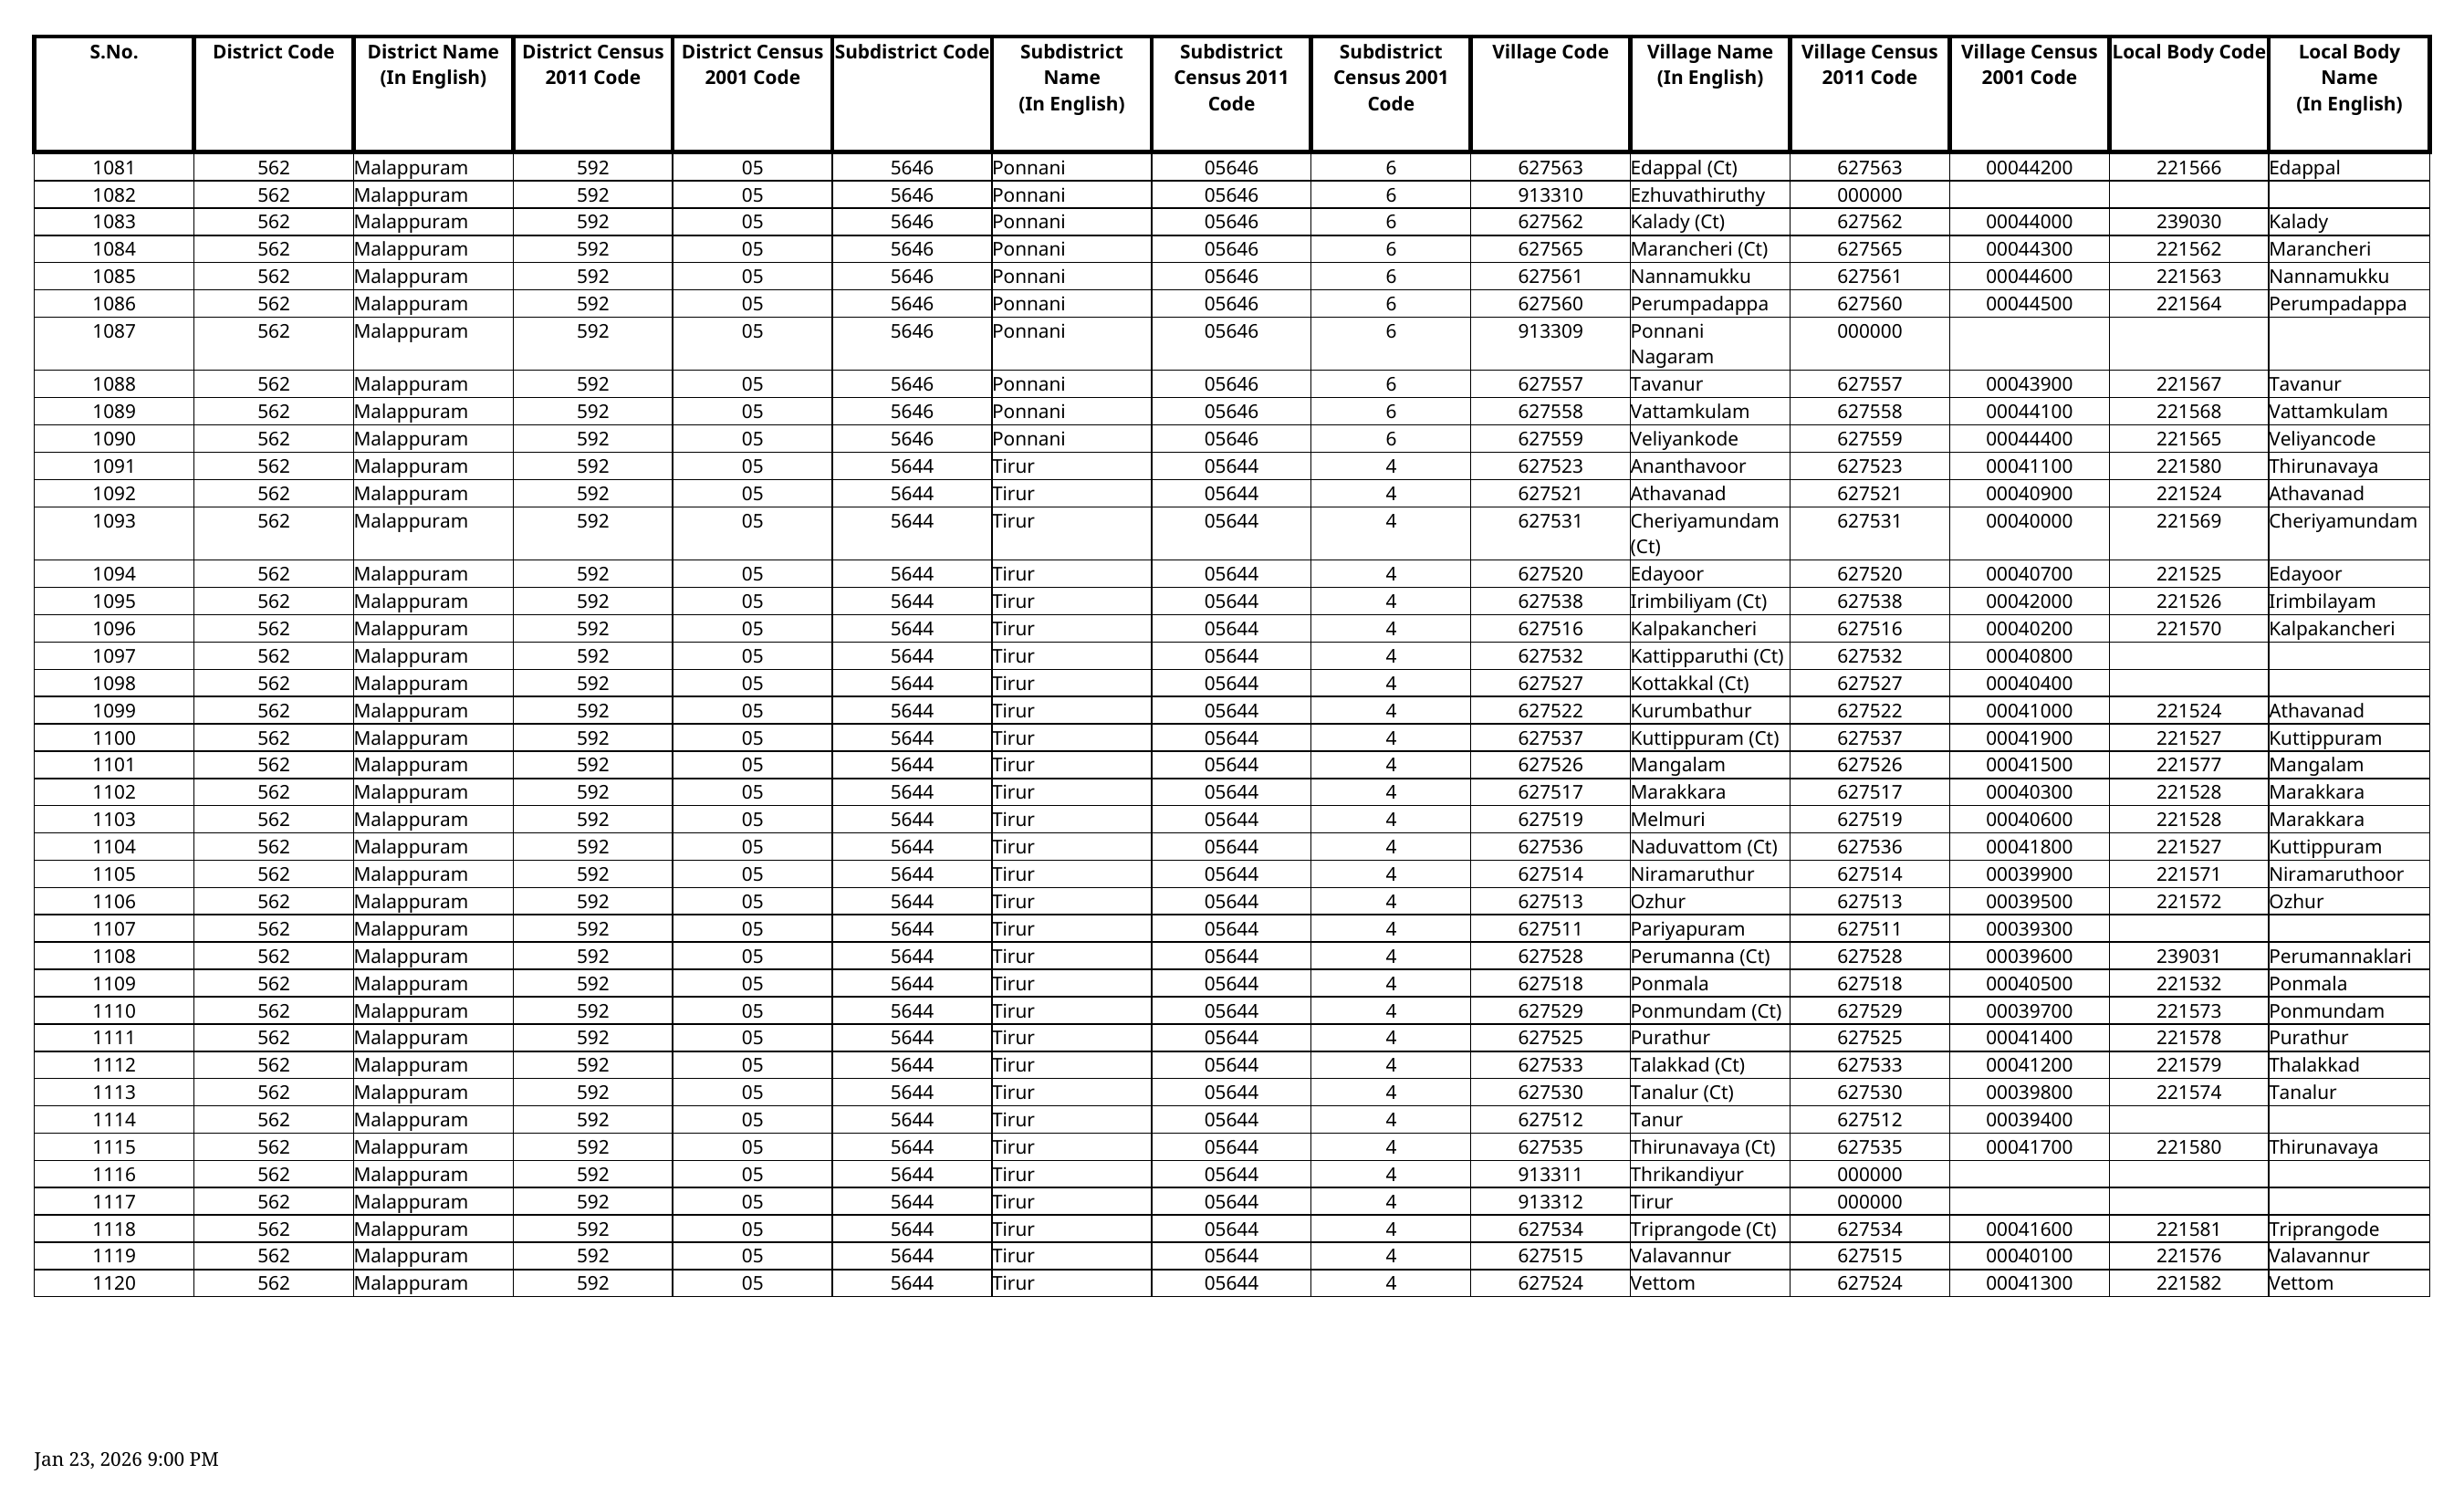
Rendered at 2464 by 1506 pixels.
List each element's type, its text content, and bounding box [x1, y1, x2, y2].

table_cell Cheriyamundam (Ct) [1631, 507, 1790, 560]
table_cell 5644 [833, 752, 991, 778]
table_cell 000000 [1791, 318, 1949, 370]
table_cell 05 [673, 507, 831, 560]
table_cell Ananthavoor [1631, 453, 1790, 478]
table_cell 05 [673, 752, 831, 778]
table_cell 627520 [1791, 560, 1949, 587]
table_cell 5644 [833, 507, 991, 560]
table_cell 000000 [1791, 1188, 1949, 1214]
table_cell Malappuram [354, 1271, 513, 1296]
table_cell 562 [194, 1216, 353, 1241]
table_cell [2110, 915, 2268, 941]
table_cell Tavanur [1631, 371, 1790, 397]
table_header 1100 [35, 725, 193, 750]
table_cell Valavannur [1631, 1243, 1790, 1269]
table_cell 592 [514, 779, 672, 805]
table_cell 627538 [1471, 588, 1630, 614]
table_cell 913311 [1471, 1161, 1630, 1187]
table_cell 05 [673, 588, 831, 614]
table_cell 6 [1311, 371, 1470, 397]
table_cell 05 [673, 670, 831, 695]
table_header S.No. [37, 38, 192, 150]
table_header 1114 [35, 1106, 193, 1133]
table_cell 6 [1311, 209, 1470, 235]
table_cell 5644 [833, 1216, 991, 1241]
table_cell Malappuram [354, 182, 513, 207]
table_cell 05644 [1153, 998, 1310, 1023]
table_cell Thrikandiyur [1631, 1161, 1790, 1187]
table_cell 592 [514, 943, 672, 968]
table_cell 05 [673, 560, 831, 587]
table_cell Ponnani [993, 290, 1151, 317]
table_cell 5644 [833, 697, 991, 723]
table_cell 6 [1311, 182, 1470, 207]
table_cell Thirunavaya (Ct) [1631, 1134, 1790, 1160]
table_cell 562 [194, 209, 353, 235]
table_cell Nannamukku [2270, 263, 2429, 289]
table_cell 05 [673, 1243, 831, 1269]
table_header 1107 [35, 915, 193, 941]
table_cell Purathur [2270, 1025, 2429, 1051]
table_cell 00041900 [1950, 725, 2109, 750]
table_cell Malappuram [354, 1025, 513, 1051]
table_header Village Code [1473, 38, 1628, 150]
table_cell 221568 [2110, 398, 2268, 424]
table_cell Malappuram [354, 615, 513, 641]
table_cell 627517 [1791, 779, 1949, 805]
table_cell 627536 [1471, 833, 1630, 860]
table_cell Ponnani [993, 263, 1151, 289]
table_cell 00044200 [1950, 154, 2109, 180]
table_cell 592 [514, 697, 672, 723]
table_cell 627514 [1791, 861, 1949, 887]
table_cell Ponmala [1631, 970, 1790, 996]
table_cell Malappuram [354, 1243, 513, 1269]
table_cell 05 [673, 779, 831, 805]
table_cell 05 [673, 1025, 831, 1051]
table_cell 05 [673, 943, 831, 968]
table_cell Malappuram [354, 453, 513, 478]
table_cell Tirur [993, 779, 1151, 805]
table_cell 00040200 [1950, 615, 2109, 641]
table_cell Malappuram [354, 425, 513, 452]
table_cell 4 [1311, 615, 1470, 641]
table_cell Kottakkal (Ct) [1631, 670, 1790, 695]
table_cell [2270, 182, 2429, 207]
table_cell 05646 [1153, 236, 1310, 262]
table_cell Vattamkulam [2270, 398, 2429, 424]
table_cell 4 [1311, 1052, 1470, 1078]
table_cell Athavanad [2270, 480, 2429, 506]
table_cell 592 [514, 425, 672, 452]
table_cell 562 [194, 1161, 353, 1187]
table_cell 5646 [833, 263, 991, 289]
table_cell 627558 [1471, 398, 1630, 424]
table_cell 221532 [2110, 970, 2268, 996]
table_cell Nannamukku [1631, 263, 1790, 289]
table_cell Tirur [993, 1161, 1151, 1187]
table_header 1115 [35, 1134, 193, 1160]
table_cell 562 [194, 643, 353, 668]
table_cell Athavanad [1631, 480, 1790, 506]
table_cell 00039800 [1950, 1079, 2109, 1105]
table_cell 5646 [833, 398, 991, 424]
table_cell 4 [1311, 1106, 1470, 1133]
table_cell 592 [514, 480, 672, 506]
table_cell 627537 [1791, 725, 1949, 750]
table_header 1089 [35, 398, 193, 424]
table_header District Census 2011 Code [516, 38, 671, 150]
table_cell 627561 [1791, 263, 1949, 289]
table_cell 00041800 [1950, 833, 2109, 860]
table_cell Malappuram [354, 779, 513, 805]
table_cell [1950, 318, 2109, 370]
table_cell 221526 [2110, 588, 2268, 614]
table_header 1091 [35, 453, 193, 478]
table_cell Ozhur [1631, 888, 1790, 914]
table_cell 592 [514, 1106, 672, 1133]
table_cell Malappuram [354, 670, 513, 695]
table_header 1111 [35, 1025, 193, 1051]
table_header 1101 [35, 752, 193, 778]
table_cell 627520 [1471, 560, 1630, 587]
table_cell 4 [1311, 1271, 1470, 1296]
table_cell [2110, 670, 2268, 695]
table_cell 221565 [2110, 425, 2268, 452]
table_cell 221524 [2110, 697, 2268, 723]
table_cell 627534 [1471, 1216, 1630, 1241]
table_cell 00041300 [1950, 1271, 2109, 1296]
table_cell 5646 [833, 425, 991, 452]
table_cell Malappuram [354, 697, 513, 723]
table_cell 5644 [833, 861, 991, 887]
table_cell 05 [673, 154, 831, 180]
table_cell 221571 [2110, 861, 2268, 887]
table_cell 627538 [1791, 588, 1949, 614]
table_cell 05644 [1153, 560, 1310, 587]
table_cell 627515 [1791, 1243, 1949, 1269]
table_header 1108 [35, 943, 193, 968]
table_cell 4 [1311, 1161, 1470, 1187]
table_cell Veliyankode [1631, 425, 1790, 452]
table_cell 5644 [833, 1271, 991, 1296]
table_cell 627530 [1471, 1079, 1630, 1105]
table_cell 562 [194, 1079, 353, 1105]
table_cell 00041000 [1950, 697, 2109, 723]
table_cell 00044300 [1950, 236, 2109, 262]
table_cell 221581 [2110, 1216, 2268, 1241]
table_cell 627531 [1791, 507, 1949, 560]
table_cell 627529 [1471, 998, 1630, 1023]
table_cell 221524 [2110, 480, 2268, 506]
table_cell 592 [514, 236, 672, 262]
table_cell 05646 [1153, 425, 1310, 452]
table_header Subdistrict Census 2011 Code [1154, 38, 1309, 150]
table_cell 05 [673, 453, 831, 478]
table_cell 562 [194, 943, 353, 968]
table_cell 221528 [2110, 806, 2268, 832]
table_cell Malappuram [354, 209, 513, 235]
table_cell 562 [194, 318, 353, 370]
table_cell Tirur [993, 1025, 1151, 1051]
table_cell 627518 [1471, 970, 1630, 996]
table_cell 627524 [1791, 1271, 1949, 1296]
table_cell Ponnani Nagaram [1631, 318, 1790, 370]
table_cell Tirur [993, 697, 1151, 723]
table_cell 5644 [833, 560, 991, 587]
table_cell Tirur [993, 998, 1151, 1023]
table_cell 562 [194, 290, 353, 317]
table_cell 627565 [1791, 236, 1949, 262]
table_cell 4 [1311, 480, 1470, 506]
table_cell 05644 [1153, 697, 1310, 723]
table_cell Ponnani [993, 371, 1151, 397]
table_cell Marancheri (Ct) [1631, 236, 1790, 262]
table_cell 562 [194, 371, 353, 397]
table_cell 592 [514, 1161, 672, 1187]
table_cell 562 [194, 725, 353, 750]
table_cell 627513 [1471, 888, 1630, 914]
table_cell Ponnani [993, 182, 1151, 207]
table_header 1082 [35, 182, 193, 207]
table_cell Kuttippuram (Ct) [1631, 725, 1790, 750]
table_cell Ponnani [993, 154, 1151, 180]
table_cell 562 [194, 915, 353, 941]
table_cell 627511 [1791, 915, 1949, 941]
table_cell 05 [673, 725, 831, 750]
table_cell 05644 [1153, 806, 1310, 832]
table_cell 4 [1311, 915, 1470, 941]
table_cell 4 [1311, 970, 1470, 996]
table_cell 627562 [1791, 209, 1949, 235]
table_cell 592 [514, 182, 672, 207]
table_header 1118 [35, 1216, 193, 1241]
table_cell 05644 [1153, 752, 1310, 778]
table_cell 562 [194, 697, 353, 723]
table_cell Malappuram [354, 1079, 513, 1105]
table_cell Tirur [993, 1271, 1151, 1296]
table_cell 627528 [1791, 943, 1949, 968]
table_cell Edappal (Ct) [1631, 154, 1790, 180]
table_cell Marakkara [2270, 779, 2429, 805]
table_cell 221570 [2110, 615, 2268, 641]
table_cell 221580 [2110, 453, 2268, 478]
table_cell 4 [1311, 670, 1470, 695]
table_cell 562 [194, 154, 353, 180]
table_cell 627532 [1471, 643, 1630, 668]
table_cell 592 [514, 263, 672, 289]
table_cell [2110, 182, 2268, 207]
table_cell 562 [194, 998, 353, 1023]
table_cell [2110, 318, 2268, 370]
table_cell Kalpakancheri [2270, 615, 2429, 641]
table_cell 592 [514, 1134, 672, 1160]
table_header 1110 [35, 998, 193, 1023]
table_cell 4 [1311, 725, 1470, 750]
table_cell 000000 [1791, 182, 1949, 207]
table_cell [35, 533, 193, 560]
table_cell Tirur [993, 1216, 1151, 1241]
table_header 1106 [35, 888, 193, 914]
table_cell 592 [514, 453, 672, 478]
table_cell Malappuram [354, 915, 513, 941]
table_cell [2110, 1106, 2268, 1133]
table_cell [2270, 915, 2429, 941]
table_cell 4 [1311, 1025, 1470, 1051]
table_header 1092 [35, 480, 193, 506]
table_header 1103 [35, 806, 193, 832]
table_cell 00040400 [1950, 670, 2109, 695]
table_cell 562 [194, 1025, 353, 1051]
table_cell [2110, 1188, 2268, 1214]
table_cell 221574 [2110, 1079, 2268, 1105]
table_cell 627561 [1471, 263, 1630, 289]
table_cell 221580 [2110, 1134, 2268, 1160]
table_cell Kuttippuram [2270, 725, 2429, 750]
table_cell Malappuram [354, 290, 513, 317]
table_cell 4 [1311, 697, 1470, 723]
table_cell 00040900 [1950, 480, 2109, 506]
table_cell 4 [1311, 752, 1470, 778]
table_cell Malappuram [354, 943, 513, 968]
table_cell 05644 [1153, 1271, 1310, 1296]
table_cell 221564 [2110, 290, 2268, 317]
table_cell 592 [514, 725, 672, 750]
table_cell 4 [1311, 507, 1470, 560]
table_cell 221573 [2110, 998, 2268, 1023]
table_cell 5644 [833, 1134, 991, 1160]
table_header 1087 [35, 318, 193, 344]
table_cell 562 [194, 1243, 353, 1269]
table_cell Triprangode (Ct) [1631, 1216, 1790, 1241]
table_cell Kuttippuram [2270, 833, 2429, 860]
table_cell 221525 [2110, 560, 2268, 587]
table_cell 562 [194, 1188, 353, 1214]
table_cell Melmuri [1631, 806, 1790, 832]
table_cell 05 [673, 806, 831, 832]
table_cell Tirur [993, 970, 1151, 996]
table_cell Tirur [993, 1052, 1151, 1078]
table_cell 627527 [1791, 670, 1949, 695]
table_cell 627523 [1791, 453, 1949, 478]
table_cell 4 [1311, 643, 1470, 668]
table_cell 05 [673, 697, 831, 723]
table_cell 221527 [2110, 833, 2268, 860]
table_cell 592 [514, 970, 672, 996]
table_cell 4 [1311, 588, 1470, 614]
table_cell [2270, 1188, 2429, 1214]
table_cell Vattamkulam [1631, 398, 1790, 424]
table_cell 627527 [1471, 670, 1630, 695]
table_cell 05 [673, 888, 831, 914]
table_cell Tirur [993, 480, 1151, 506]
table_cell 592 [514, 833, 672, 860]
table_cell 913312 [1471, 1188, 1630, 1214]
table_cell Tanur [1631, 1106, 1790, 1133]
table_cell Malappuram [354, 588, 513, 614]
table_cell 6 [1311, 236, 1470, 262]
table_cell Irimbiliyam (Ct) [1631, 588, 1790, 614]
table_cell Malappuram [354, 1106, 513, 1133]
table_cell 00039400 [1950, 1106, 2109, 1133]
table_cell 05644 [1153, 1106, 1310, 1133]
table_cell 627537 [1471, 725, 1630, 750]
table_cell 05 [673, 480, 831, 506]
table_cell [35, 344, 193, 370]
table_cell 627518 [1791, 970, 1949, 996]
table_cell Kattipparuthi (Ct) [1631, 643, 1790, 668]
table_cell Niramaruthur [1631, 861, 1790, 887]
table_cell 562 [194, 888, 353, 914]
table_header Village Name (In English) [1633, 38, 1788, 150]
table_header Local Body Name (In English) [2271, 38, 2427, 150]
table_cell 5644 [833, 670, 991, 695]
table_cell 5644 [833, 915, 991, 941]
table_cell Malappuram [354, 1134, 513, 1160]
table_cell [1950, 1161, 2109, 1187]
table_cell 05 [673, 1161, 831, 1187]
table_cell 05 [673, 615, 831, 641]
table_cell 00044400 [1950, 425, 2109, 452]
table_cell Malappuram [354, 1161, 513, 1187]
table_cell 221582 [2110, 1271, 2268, 1296]
table_header Subdistrict Code [834, 38, 990, 150]
table_cell Tirur [993, 1079, 1151, 1105]
table_cell 05644 [1153, 725, 1310, 750]
table_cell Malappuram [354, 1216, 513, 1241]
table_cell 592 [514, 915, 672, 941]
table_cell 562 [194, 1134, 353, 1160]
table_cell 05644 [1153, 1161, 1310, 1187]
table_cell 05644 [1153, 480, 1310, 506]
table_header District Name (In English) [356, 38, 511, 150]
table_cell 627535 [1791, 1134, 1949, 1160]
table_cell 627557 [1791, 371, 1949, 397]
table_cell 592 [514, 806, 672, 832]
table_cell 00041200 [1950, 1052, 2109, 1078]
table_cell 00040600 [1950, 806, 2109, 832]
table_cell 00043900 [1950, 371, 2109, 397]
table_cell 592 [514, 643, 672, 668]
table_cell 627559 [1791, 425, 1949, 452]
table_cell 5644 [833, 998, 991, 1023]
table_cell 5644 [833, 1052, 991, 1078]
table_header 1112 [35, 1052, 193, 1078]
table_cell Thirunavaya [2270, 453, 2429, 478]
table_cell 05644 [1153, 943, 1310, 968]
table_header 1105 [35, 861, 193, 887]
table_cell Irimbilayam [2270, 588, 2429, 614]
table_header Village Census 2011 Code [1792, 38, 1947, 150]
table_cell Malappuram [354, 752, 513, 778]
table_header 1104 [35, 833, 193, 860]
table_cell 627562 [1471, 209, 1630, 235]
table_cell 592 [514, 752, 672, 778]
table_cell 05 [673, 1106, 831, 1133]
table_cell Malappuram [354, 888, 513, 914]
table_cell [2110, 643, 2268, 668]
table_cell Niramaruthoor [2270, 861, 2429, 887]
table_cell 4 [1311, 1243, 1470, 1269]
table_cell Ponmundam (Ct) [1631, 998, 1790, 1023]
table_cell Tirur [993, 507, 1151, 560]
table_cell Tirur [993, 1106, 1151, 1133]
table_cell 627533 [1791, 1052, 1949, 1078]
table_cell 05644 [1153, 861, 1310, 887]
table_cell 5644 [833, 1161, 991, 1187]
table_cell 6 [1311, 318, 1470, 370]
table_cell 4 [1311, 806, 1470, 832]
table_cell 05 [673, 1271, 831, 1296]
table_cell 00041700 [1950, 1134, 2109, 1160]
table_cell 4 [1311, 888, 1470, 914]
table_cell 221578 [2110, 1025, 2268, 1051]
table_cell 05 [673, 398, 831, 424]
table_cell 592 [514, 1025, 672, 1051]
table_cell 592 [514, 209, 672, 235]
table_header District Code [196, 38, 351, 150]
table_cell 221528 [2110, 779, 2268, 805]
table_cell 5644 [833, 806, 991, 832]
table_cell 627526 [1791, 752, 1949, 778]
table_cell 221527 [2110, 725, 2268, 750]
table_cell 627525 [1791, 1025, 1949, 1051]
table_cell Malappuram [354, 1052, 513, 1078]
table_cell Edayoor [1631, 560, 1790, 587]
table_cell 592 [514, 1188, 672, 1214]
table_cell 913310 [1471, 182, 1630, 207]
table_cell 00039700 [1950, 998, 2109, 1023]
table_cell Malappuram [354, 998, 513, 1023]
table_cell 00040800 [1950, 643, 2109, 668]
table_cell 627535 [1471, 1134, 1630, 1160]
table_cell Malappuram [354, 725, 513, 750]
table_cell 4 [1311, 1134, 1470, 1160]
table_cell 00041500 [1950, 752, 2109, 778]
table_cell 5644 [833, 943, 991, 968]
table_header Subdistrict Census 2001 Code [1313, 38, 1468, 150]
table_cell 5644 [833, 588, 991, 614]
table_cell Ponnani [993, 425, 1151, 452]
table_cell 592 [514, 154, 672, 180]
table_cell 627526 [1471, 752, 1630, 778]
table_cell Tirur [993, 915, 1151, 941]
table_cell 627560 [1791, 290, 1949, 317]
table_cell Ponmundam [2270, 998, 2429, 1023]
table_cell 221567 [2110, 371, 2268, 397]
table_cell 562 [194, 182, 353, 207]
table_cell 05 [673, 1216, 831, 1241]
table_cell 627528 [1471, 943, 1630, 968]
table_cell 05646 [1153, 398, 1310, 424]
table_cell Edappal [2270, 154, 2429, 180]
table_cell [2270, 643, 2429, 668]
table_cell 562 [194, 560, 353, 587]
table_cell Tavanur [2270, 371, 2429, 397]
table_cell 05644 [1153, 643, 1310, 668]
table_cell 000000 [1791, 1161, 1949, 1187]
table_cell 4 [1311, 1188, 1470, 1214]
table_cell 627512 [1471, 1106, 1630, 1133]
table_cell Perumannaklari [2270, 943, 2429, 968]
table_cell [2110, 1161, 2268, 1187]
table_header Subdistrict Name (In English) [994, 38, 1150, 150]
table_cell 562 [194, 1271, 353, 1296]
table_cell 05646 [1153, 182, 1310, 207]
table_cell 6 [1311, 398, 1470, 424]
table_cell [1950, 1188, 2109, 1214]
table_cell 00039600 [1950, 943, 2109, 968]
table_cell Ezhuvathiruthy [1631, 182, 1790, 207]
table_cell 221572 [2110, 888, 2268, 914]
table_cell 221563 [2110, 263, 2268, 289]
table_cell Mangalam [1631, 752, 1790, 778]
table_cell 00040700 [1950, 560, 2109, 587]
table_cell Malappuram [354, 398, 513, 424]
table_cell 05 [673, 1052, 831, 1078]
table_cell Tirur [993, 888, 1151, 914]
table_cell 00040500 [1950, 970, 2109, 996]
table_cell 6 [1311, 154, 1470, 180]
table_cell [2270, 670, 2429, 695]
table_cell Malappuram [354, 263, 513, 289]
table_cell Naduvattom (Ct) [1631, 833, 1790, 860]
table_cell 913309 [1471, 318, 1630, 370]
table_cell Perumpadappa [2270, 290, 2429, 317]
table_cell 05644 [1153, 915, 1310, 941]
table_cell 4 [1311, 560, 1470, 587]
table_cell Malappuram [354, 970, 513, 996]
table_cell Purathur [1631, 1025, 1790, 1051]
table_cell 05 [673, 643, 831, 668]
table_cell 592 [514, 670, 672, 695]
table_cell 00044600 [1950, 263, 2109, 289]
table_header 1086 [35, 290, 193, 317]
table_header 1098 [35, 670, 193, 695]
table_header 1088 [35, 371, 193, 397]
table_cell Tirur [993, 643, 1151, 668]
table_cell 05 [673, 970, 831, 996]
table_cell 05 [673, 1134, 831, 1160]
table_cell Tirur [993, 1134, 1151, 1160]
table_cell 221577 [2110, 752, 2268, 778]
table_cell 627514 [1471, 861, 1630, 887]
table_cell Malappuram [354, 236, 513, 262]
table_cell 6 [1311, 290, 1470, 317]
table_header 1113 [35, 1079, 193, 1105]
table_cell [2270, 1161, 2429, 1187]
table_cell Marancheri [2270, 236, 2429, 262]
table_cell 5644 [833, 725, 991, 750]
table_cell 00041400 [1950, 1025, 2109, 1051]
table_cell 562 [194, 779, 353, 805]
table_cell Tirur [993, 861, 1151, 887]
table_cell Mangalam [2270, 752, 2429, 778]
table_cell Tirur [993, 560, 1151, 587]
table_cell 05644 [1153, 888, 1310, 914]
table_cell 627525 [1471, 1025, 1630, 1051]
table_cell 05 [673, 371, 831, 397]
table_cell 05646 [1153, 290, 1310, 317]
table_header 1109 [35, 970, 193, 996]
table_cell Vettom [2270, 1271, 2429, 1296]
table_cell 05644 [1153, 507, 1310, 560]
table_cell 00041100 [1950, 453, 2109, 478]
table_cell 592 [514, 1052, 672, 1078]
table_cell Ponmala [2270, 970, 2429, 996]
table_cell 4 [1311, 998, 1470, 1023]
table_cell Athavanad [2270, 697, 2429, 723]
table_cell 5644 [833, 888, 991, 914]
table_cell 00044000 [1950, 209, 2109, 235]
table_cell 627515 [1471, 1243, 1630, 1269]
table_cell 627530 [1791, 1079, 1949, 1105]
table_cell 627558 [1791, 398, 1949, 424]
table_header 1083 [35, 209, 193, 235]
table_cell Tirur [993, 670, 1151, 695]
table_cell 00040300 [1950, 779, 2109, 805]
table_cell 05644 [1153, 588, 1310, 614]
table_cell 627516 [1471, 615, 1630, 641]
table_cell 5644 [833, 779, 991, 805]
table_cell 627557 [1471, 371, 1630, 397]
table_cell 562 [194, 480, 353, 506]
table_cell 05 [673, 290, 831, 317]
table_cell 627536 [1791, 833, 1949, 860]
table_cell 05644 [1153, 1025, 1310, 1051]
table_cell Ponnani [993, 209, 1151, 235]
table_cell 592 [514, 507, 672, 560]
table_cell 239031 [2110, 943, 2268, 968]
table_cell 627531 [1471, 507, 1630, 560]
table_cell 05644 [1153, 615, 1310, 641]
table_cell 5646 [833, 290, 991, 317]
table_cell 5646 [833, 154, 991, 180]
table_cell 05 [673, 915, 831, 941]
table_cell 6 [1311, 263, 1470, 289]
table_cell 05646 [1153, 263, 1310, 289]
table_cell 5646 [833, 209, 991, 235]
table_cell Malappuram [354, 507, 513, 560]
table_cell 627521 [1471, 480, 1630, 506]
table_cell 5644 [833, 1243, 991, 1269]
table_cell Tirur [993, 615, 1151, 641]
table_header 1085 [35, 263, 193, 289]
table_cell Edayoor [2270, 560, 2429, 587]
table_header 1094 [35, 560, 193, 587]
table_cell 562 [194, 398, 353, 424]
table_cell Tirur [993, 588, 1151, 614]
table_cell Tirur [993, 806, 1151, 832]
table_header 1102 [35, 779, 193, 805]
table_cell 05 [673, 263, 831, 289]
table_cell 592 [514, 318, 672, 370]
table_cell 592 [514, 615, 672, 641]
table_cell 5644 [833, 643, 991, 668]
table_cell 592 [514, 290, 672, 317]
table_cell Ponnani [993, 318, 1151, 370]
table_cell 627560 [1471, 290, 1630, 317]
table_cell Kalady (Ct) [1631, 209, 1790, 235]
table_cell Ponnani [993, 398, 1151, 424]
table_cell Ozhur [2270, 888, 2429, 914]
table_cell 627523 [1471, 453, 1630, 478]
table_cell 05644 [1153, 1079, 1310, 1105]
table_cell 562 [194, 425, 353, 452]
table_cell 627532 [1791, 643, 1949, 668]
table_cell Veliyancode [2270, 425, 2429, 452]
table_cell Thalakkad [2270, 1052, 2429, 1078]
table_cell 592 [514, 560, 672, 587]
table_cell 05644 [1153, 1134, 1310, 1160]
table_cell 239030 [2110, 209, 2268, 235]
table_cell 5644 [833, 1079, 991, 1105]
table_cell 592 [514, 1216, 672, 1241]
table_cell 00039500 [1950, 888, 2109, 914]
table_header 1120 [35, 1271, 193, 1296]
table_cell Kalady [2270, 209, 2429, 235]
table_cell 05644 [1153, 453, 1310, 478]
table_cell 221562 [2110, 236, 2268, 262]
table_cell 627565 [1471, 236, 1630, 262]
table_cell [2270, 1106, 2429, 1133]
table_cell 627529 [1791, 998, 1949, 1023]
table_cell Pariyapuram [1631, 915, 1790, 941]
table_cell 562 [194, 236, 353, 262]
table_cell Tirur [993, 1243, 1151, 1269]
table_cell 592 [514, 1271, 672, 1296]
table_cell 627521 [1791, 480, 1949, 506]
table_cell 5644 [833, 615, 991, 641]
table_cell 562 [194, 861, 353, 887]
table_cell 592 [514, 588, 672, 614]
table_cell Tirur [993, 833, 1151, 860]
table_cell 627517 [1471, 779, 1630, 805]
table_cell 627524 [1471, 1271, 1630, 1296]
table_cell Malappuram [354, 154, 513, 180]
table_cell Malappuram [354, 560, 513, 587]
table_cell 562 [194, 752, 353, 778]
table_cell 05646 [1153, 154, 1310, 180]
table_cell 00041600 [1950, 1216, 2109, 1241]
table_cell 05 [673, 861, 831, 887]
table_cell 05 [673, 209, 831, 235]
table_cell 5644 [833, 480, 991, 506]
table_cell 05 [673, 236, 831, 262]
table_cell 4 [1311, 779, 1470, 805]
table_cell 562 [194, 507, 353, 560]
table_cell 562 [194, 970, 353, 996]
table_cell 5644 [833, 970, 991, 996]
table_cell 592 [514, 888, 672, 914]
table_cell 05 [673, 998, 831, 1023]
table_cell Malappuram [354, 480, 513, 506]
table_cell Malappuram [354, 833, 513, 860]
table_cell Kurumbathur [1631, 697, 1790, 723]
table_cell Tanalur (Ct) [1631, 1079, 1790, 1105]
table_header 1084 [35, 236, 193, 262]
table_cell 05646 [1153, 318, 1310, 370]
table_cell Malappuram [354, 806, 513, 832]
table_cell 05644 [1153, 670, 1310, 695]
table_cell 05644 [1153, 1216, 1310, 1241]
table_cell 627533 [1471, 1052, 1630, 1078]
table_cell Tirur [993, 943, 1151, 968]
table_cell Valavannur [2270, 1243, 2429, 1269]
table_cell 5646 [833, 182, 991, 207]
table_cell 592 [514, 1079, 672, 1105]
table_cell 562 [194, 806, 353, 832]
table_cell Malappuram [354, 318, 513, 370]
table_cell 627519 [1471, 806, 1630, 832]
table_header 1093 [35, 507, 193, 533]
table_cell 05 [673, 833, 831, 860]
table_cell 05644 [1153, 1052, 1310, 1078]
table_header 1116 [35, 1161, 193, 1187]
table_cell 562 [194, 588, 353, 614]
table_cell Cheriyamundam [2270, 507, 2429, 560]
table_cell 00040000 [1950, 507, 2109, 560]
table_cell 627516 [1791, 615, 1949, 641]
table_cell 627522 [1471, 697, 1630, 723]
table_header 1117 [35, 1188, 193, 1214]
table_cell 4 [1311, 453, 1470, 478]
table_cell 00039900 [1950, 861, 2109, 887]
table_cell Malappuram [354, 643, 513, 668]
table_cell 627512 [1791, 1106, 1949, 1133]
table_header 1096 [35, 615, 193, 641]
table_cell 627559 [1471, 425, 1630, 452]
table_cell 5644 [833, 1188, 991, 1214]
table_cell 592 [514, 371, 672, 397]
table_cell 05 [673, 1079, 831, 1105]
table_cell 592 [514, 998, 672, 1023]
table_cell 627519 [1791, 806, 1949, 832]
table_cell 627534 [1791, 1216, 1949, 1241]
table_header 1081 [35, 154, 193, 180]
table_cell 562 [194, 833, 353, 860]
table_cell 05 [673, 318, 831, 370]
table_cell Tanalur [2270, 1079, 2429, 1105]
table_cell 4 [1311, 1216, 1470, 1241]
table_cell 05 [673, 182, 831, 207]
table_cell Tirur [993, 1188, 1151, 1214]
table_cell 00044100 [1950, 398, 2109, 424]
table_cell 627563 [1791, 154, 1949, 180]
table_cell 05644 [1153, 1243, 1310, 1269]
table_cell Perumanna (Ct) [1631, 943, 1790, 968]
table_cell Marakkara [2270, 806, 2429, 832]
table_cell Perumpadappa [1631, 290, 1790, 317]
table_cell 562 [194, 1106, 353, 1133]
table_cell 592 [514, 1243, 672, 1269]
table_cell 4 [1311, 861, 1470, 887]
table_cell 05644 [1153, 1188, 1310, 1214]
table_cell 05644 [1153, 833, 1310, 860]
table_cell 05646 [1153, 209, 1310, 235]
table_cell Marakkara [1631, 779, 1790, 805]
table_header District Census 2001 Code [674, 38, 830, 150]
table_cell 05 [673, 425, 831, 452]
table_cell 5644 [833, 1025, 991, 1051]
table_cell 5646 [833, 236, 991, 262]
table_cell 05 [673, 1188, 831, 1214]
table_cell 221566 [2110, 154, 2268, 180]
table_cell 627522 [1791, 697, 1949, 723]
table_cell 00040100 [1950, 1243, 2109, 1269]
table_header 1095 [35, 588, 193, 614]
table_cell 4 [1311, 833, 1470, 860]
table_cell 562 [194, 670, 353, 695]
table_cell Vettom [1631, 1271, 1790, 1296]
table_header 1097 [35, 643, 193, 668]
table_cell 562 [194, 263, 353, 289]
table_cell 221576 [2110, 1243, 2268, 1269]
table_cell Tirur [1631, 1188, 1790, 1214]
table_cell 5646 [833, 318, 991, 370]
table_cell Malappuram [354, 861, 513, 887]
table_cell Malappuram [354, 371, 513, 397]
table_cell 05646 [1153, 371, 1310, 397]
table_cell 5644 [833, 453, 991, 478]
table_header 1119 [35, 1243, 193, 1269]
table_cell Tirur [993, 752, 1151, 778]
table_cell 05644 [1153, 779, 1310, 805]
table_cell [2270, 318, 2429, 370]
table_cell 627511 [1471, 915, 1630, 941]
table_header Local Body Code [2112, 38, 2267, 150]
table_cell 5644 [833, 1106, 991, 1133]
table_cell 562 [194, 1052, 353, 1078]
table_cell 00039300 [1950, 915, 2109, 941]
table_cell 562 [194, 615, 353, 641]
table_cell 5644 [833, 833, 991, 860]
table_header Village Census 2001 Code [1952, 38, 2107, 150]
table_cell 6 [1311, 425, 1470, 452]
table_cell 00044500 [1950, 290, 2109, 317]
table_cell Malappuram [354, 1188, 513, 1214]
table_cell Thirunavaya [2270, 1134, 2429, 1160]
table_cell 562 [194, 453, 353, 478]
table_cell Talakkad (Ct) [1631, 1052, 1790, 1078]
table_cell 221579 [2110, 1052, 2268, 1078]
table_header 1099 [35, 697, 193, 723]
table_cell 627563 [1471, 154, 1630, 180]
table_cell 592 [514, 398, 672, 424]
table_cell [1950, 182, 2109, 207]
table_cell Triprangode [2270, 1216, 2429, 1241]
table_cell Ponnani [993, 236, 1151, 262]
table_cell Tirur [993, 725, 1151, 750]
table_cell 4 [1311, 943, 1470, 968]
table_cell 627513 [1791, 888, 1949, 914]
table_cell 221569 [2110, 507, 2268, 560]
table_cell 4 [1311, 1079, 1470, 1105]
table_cell Tirur [993, 453, 1151, 478]
table_header 1090 [35, 425, 193, 452]
table_cell 00042000 [1950, 588, 2109, 614]
table_cell 592 [514, 861, 672, 887]
table_cell 05644 [1153, 970, 1310, 996]
table_cell 5646 [833, 371, 991, 397]
table_cell Kalpakancheri [1631, 615, 1790, 641]
